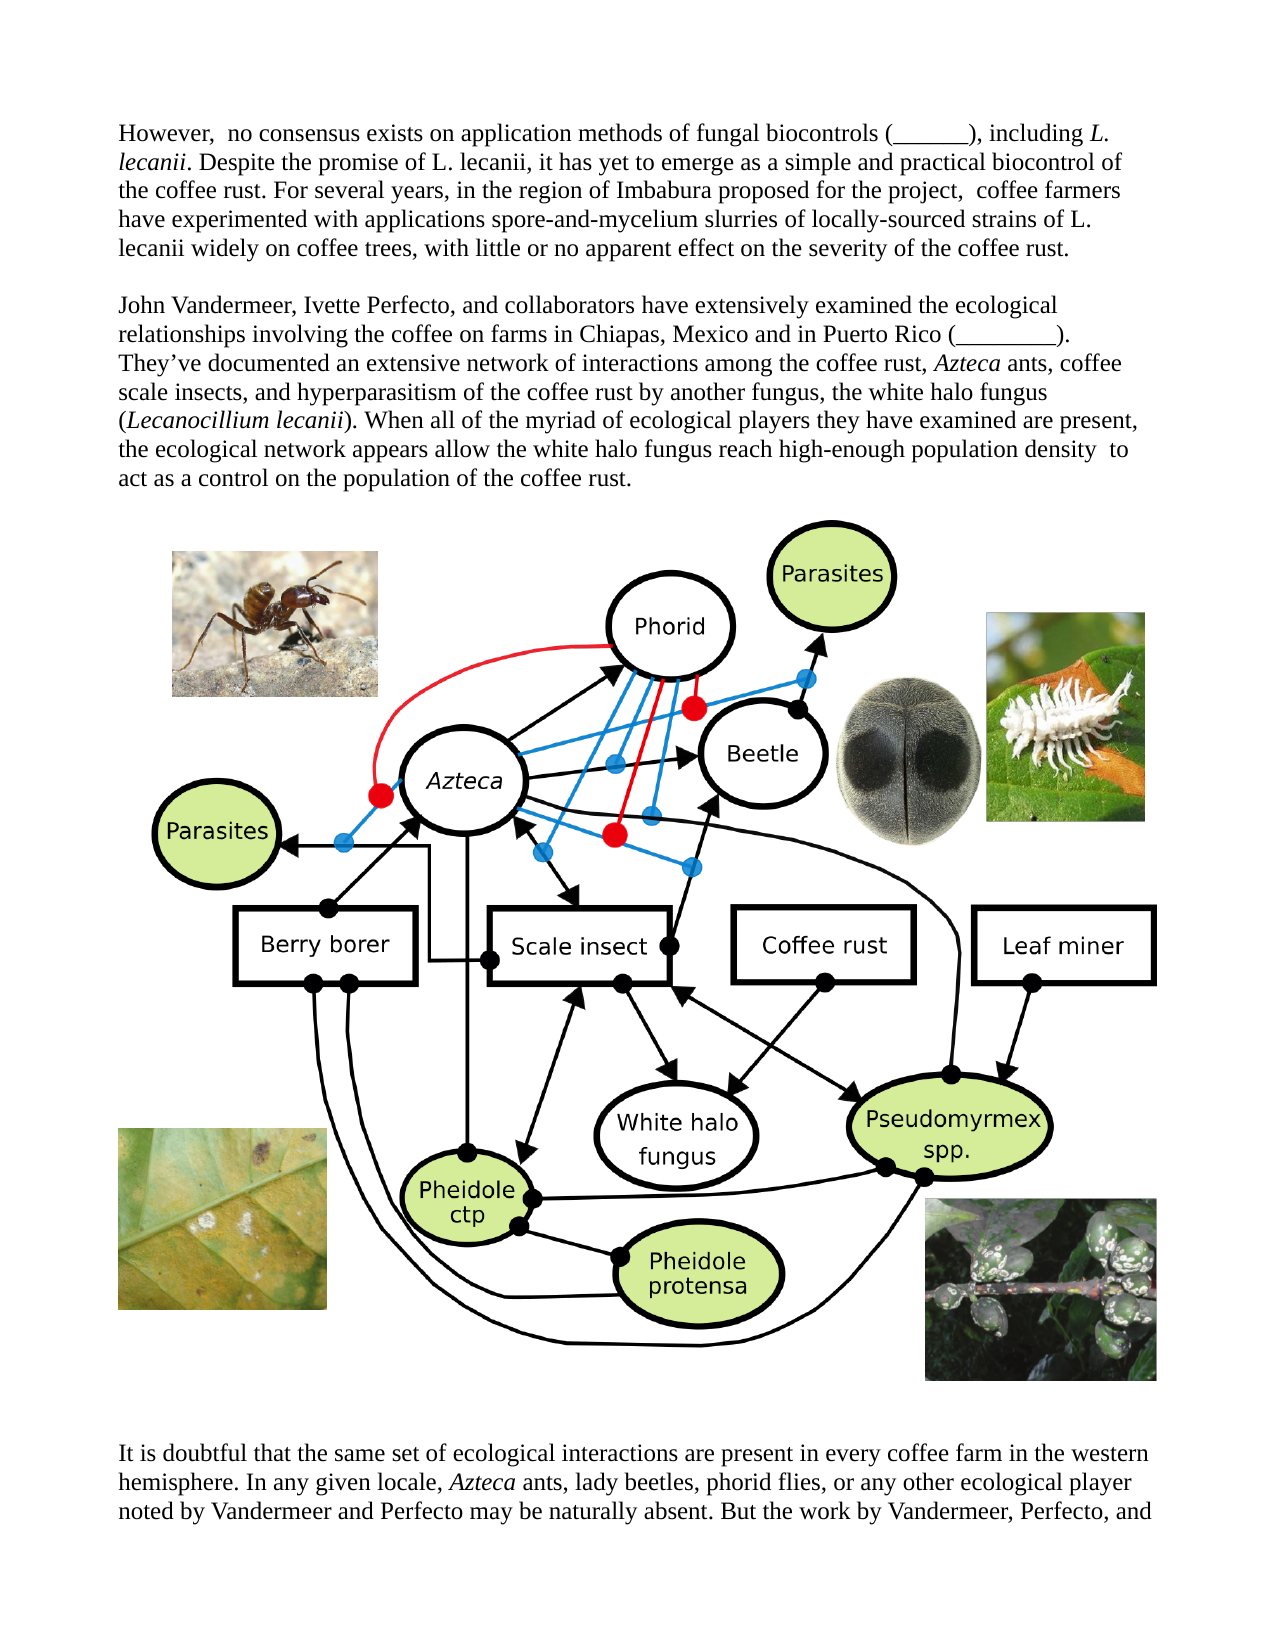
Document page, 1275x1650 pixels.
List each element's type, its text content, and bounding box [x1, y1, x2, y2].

text John Vandermeer, Ivette Perfecto, and collaborators have extensively examined the ecological relationships involving the coffee on farms in Chiapas, Mexico and in Puerto Rico (________). They’ve documented an extensive network of interactions among the coffee rust, Azteca ants, coffee scale insects, and hyperparasitism of the coffee rust by another fungus, the white halo fungus (Lecanocillium lecanii). When all of the myriad of ecological players they have examined are present, the ecological network appears allow the white halo fungus reach high-enough population density to act as a control on the population of the coffee rust. [118, 291, 1157, 492]
text It is doubtful that the same set of ecological interactions are present in every coffee farm in the western hemisphere. In any given locale, Azteca ants, lady beetles, phorid flies, or any other ecological player noted by Vandermeer and Perfecto may be naturally absent. But the work by Vandermeer, Perfecto, and [118, 1438, 1157, 1524]
picture [118, 520, 1157, 1381]
text However, no consensus exists on application methods of fungal biocontrols (______), including L. lecanii. Despite the promise of L. lecanii, it has yet to emerge as a simple and practical biocontrol of the coffee rust. For several years, in the region of Imbabura proposed for the project, coffee farmers have experimented with applications spore-and-mycelium slurries of locally-sourced strains of L. lecanii widely on coffee trees, with little or no apparent effect on the severity of the coffee rust. [118, 118, 1157, 262]
